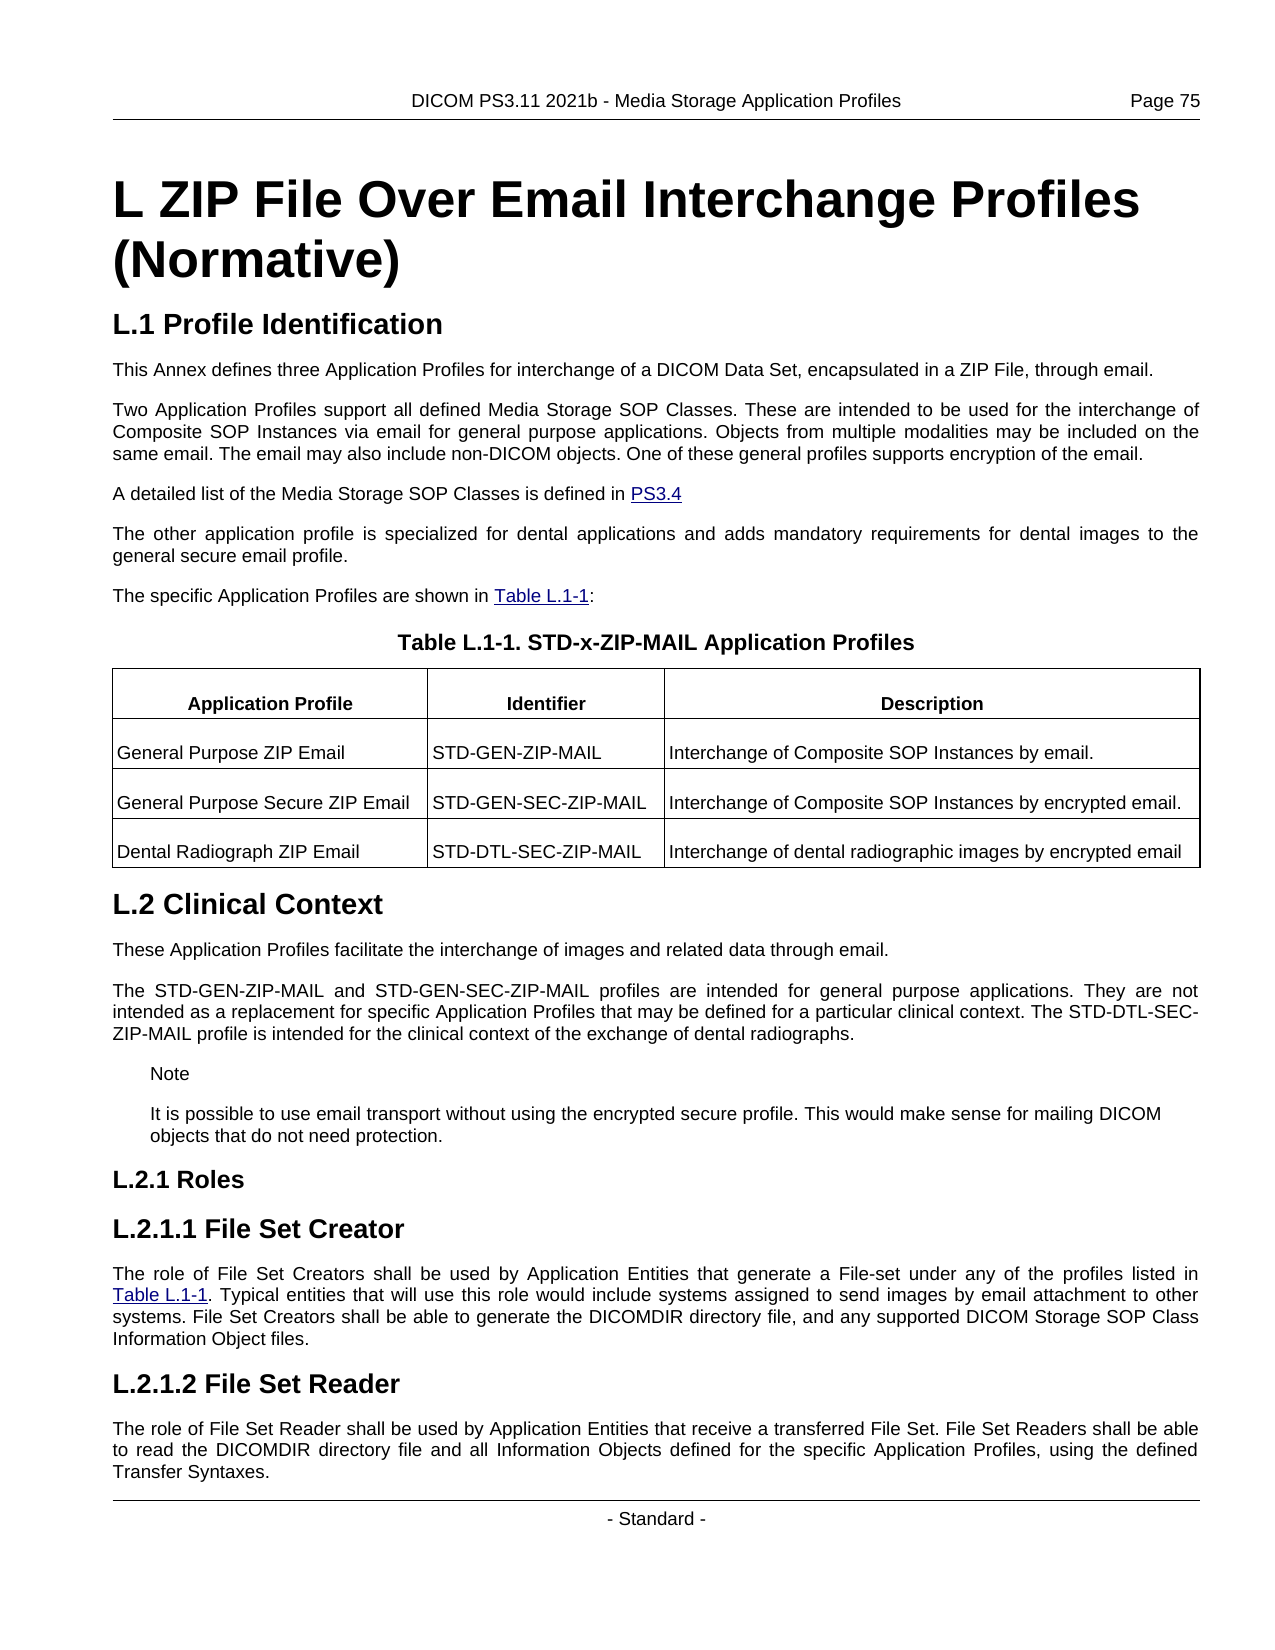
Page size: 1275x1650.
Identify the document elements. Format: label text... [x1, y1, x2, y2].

table_header Description [665, 669, 1199, 718]
text The specific Application Profiles are shown in Table L.1-1: [112, 585, 1200, 606]
text L ZIP File Over Email Interchange Profiles (Normative) [112, 169, 1200, 288]
text Table L.1-1. STD-x-ZIP-MAIL Application Profiles [112, 629, 1200, 655]
text The role of File Set Reader shall be used by Application Entities that receive a transferred File Set. File Set Readers shall be able to read the DICOMDIR directory file and all Information Objects defined for the specific Application Profiles, using the defined Transfer Syntaxes. [112, 1418, 1200, 1482]
table_cell Interchange of dental radiographic images by encrypted email [665, 819, 1199, 867]
table_cell Interchange of Composite SOP Instances by email. [665, 719, 1199, 768]
table_cell General Purpose ZIP Email [113, 719, 427, 768]
table_cell STD-DTL-SEC-ZIP-MAIL [428, 819, 664, 867]
table_header Identifier [428, 669, 664, 718]
table_cell Interchange of Composite SOP Instances by encrypted email. [665, 769, 1199, 817]
text This Annex defines three Application Profiles for interchange of a DICOM Data Set, encapsulated in a ZIP File, through email. [112, 359, 1200, 381]
text The other application profile is specialized for dental applications and adds mandatory requirements for dental images to the general secure email profile. [112, 523, 1200, 566]
text It is possible to use email transport without using the encrypted secure profile. This would make sense for mailing DICOM objects that do not need protection. [150, 1103, 1162, 1146]
text These Application Profiles facilitate the interchange of images and related data through email. [112, 939, 1200, 961]
table_cell General Purpose Secure ZIP Email [113, 769, 427, 817]
text L.2.1.1 File Set Creator [112, 1213, 1200, 1244]
text The STD-GEN-ZIP-MAIL and STD-GEN-SEC-ZIP-MAIL profiles are intended for general purpose applications. They are not intended as a replacement for specific Application Profiles that may be defined for a particular clinical context. The STD-DTL-SEC-ZIP-MAIL profile is intended for the clinical context of the exchange of dental radiographs. [112, 979, 1200, 1044]
text Two Application Profiles support all defined Media Storage SOP Classes. These are intended to be used for the interchange of Composite SOP Instances via email for general purpose applications. Objects from multiple modalities may be included on the same email. The email may also include non-DICOM objects. One of these general profiles supports encryption of the email. [112, 399, 1200, 464]
table_header Application Profile [113, 669, 427, 718]
text L.2.1.2 File Set Reader [112, 1368, 1200, 1399]
text Note [150, 1063, 1162, 1084]
text L.2.1 Roles [112, 1165, 1200, 1194]
table_cell Dental Radiograph ZIP Email [113, 819, 427, 867]
table_cell STD-GEN-ZIP-MAIL [428, 719, 664, 768]
text The role of File Set Creators shall be used by Application Entities that generate a File-set under any of the profiles listed in Table L.1-1. Typical entities that will use this role would include systems assigned to send images by email attachment to other systems. File Set Creators shall be able to generate the DICOMDIR directory file, and any supported DICOM Storage SOP Class Information Object files. [112, 1263, 1200, 1349]
text A detailed list of the Media Storage SOP Classes is defined in PS3.4 [112, 483, 1200, 504]
table_cell STD-GEN-SEC-ZIP-MAIL [428, 769, 664, 817]
text L.1 Profile Identification [112, 307, 1200, 340]
text L.2 Clinical Context [112, 887, 1200, 920]
